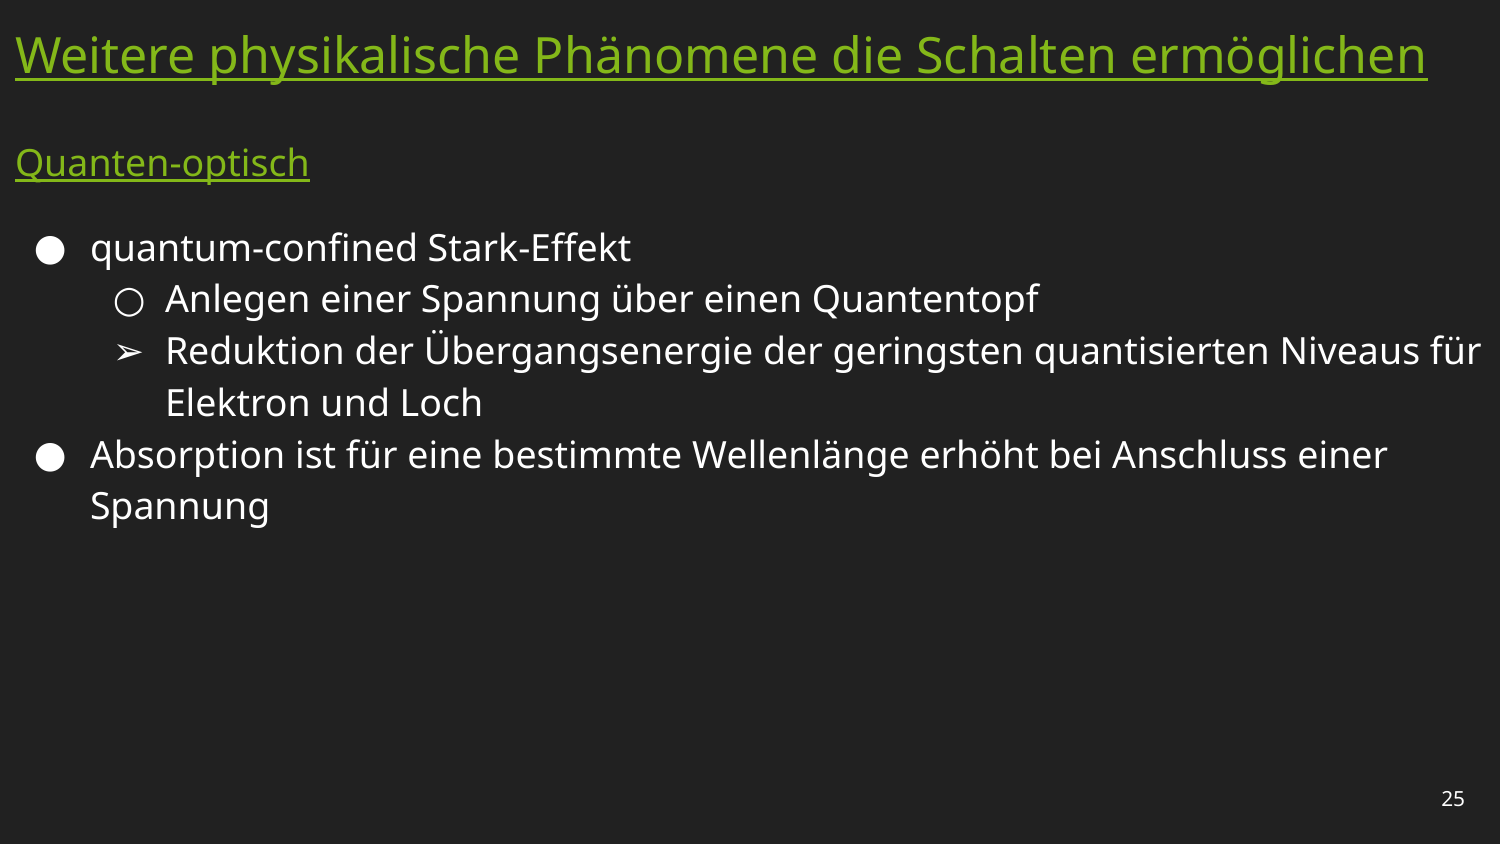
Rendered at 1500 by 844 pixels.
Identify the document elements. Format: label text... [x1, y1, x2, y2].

title Weitere physikalische Phänomene die Schalten ermöglichen [0, 0, 1493, 101]
slide_number [1389, 764, 1480, 830]
list Quanten-optisch quantum-confined Stark-Effekt Anlegen einer Spannung über einen Quantentopf Reduktion der Übergangsenergie der geringsten quantisierten Niveaus für Elektron und Loch Absorption ist für eine bestimmte Wellenlänge erhöht bei Anschluss einer Spannung [0, 116, 1500, 647]
